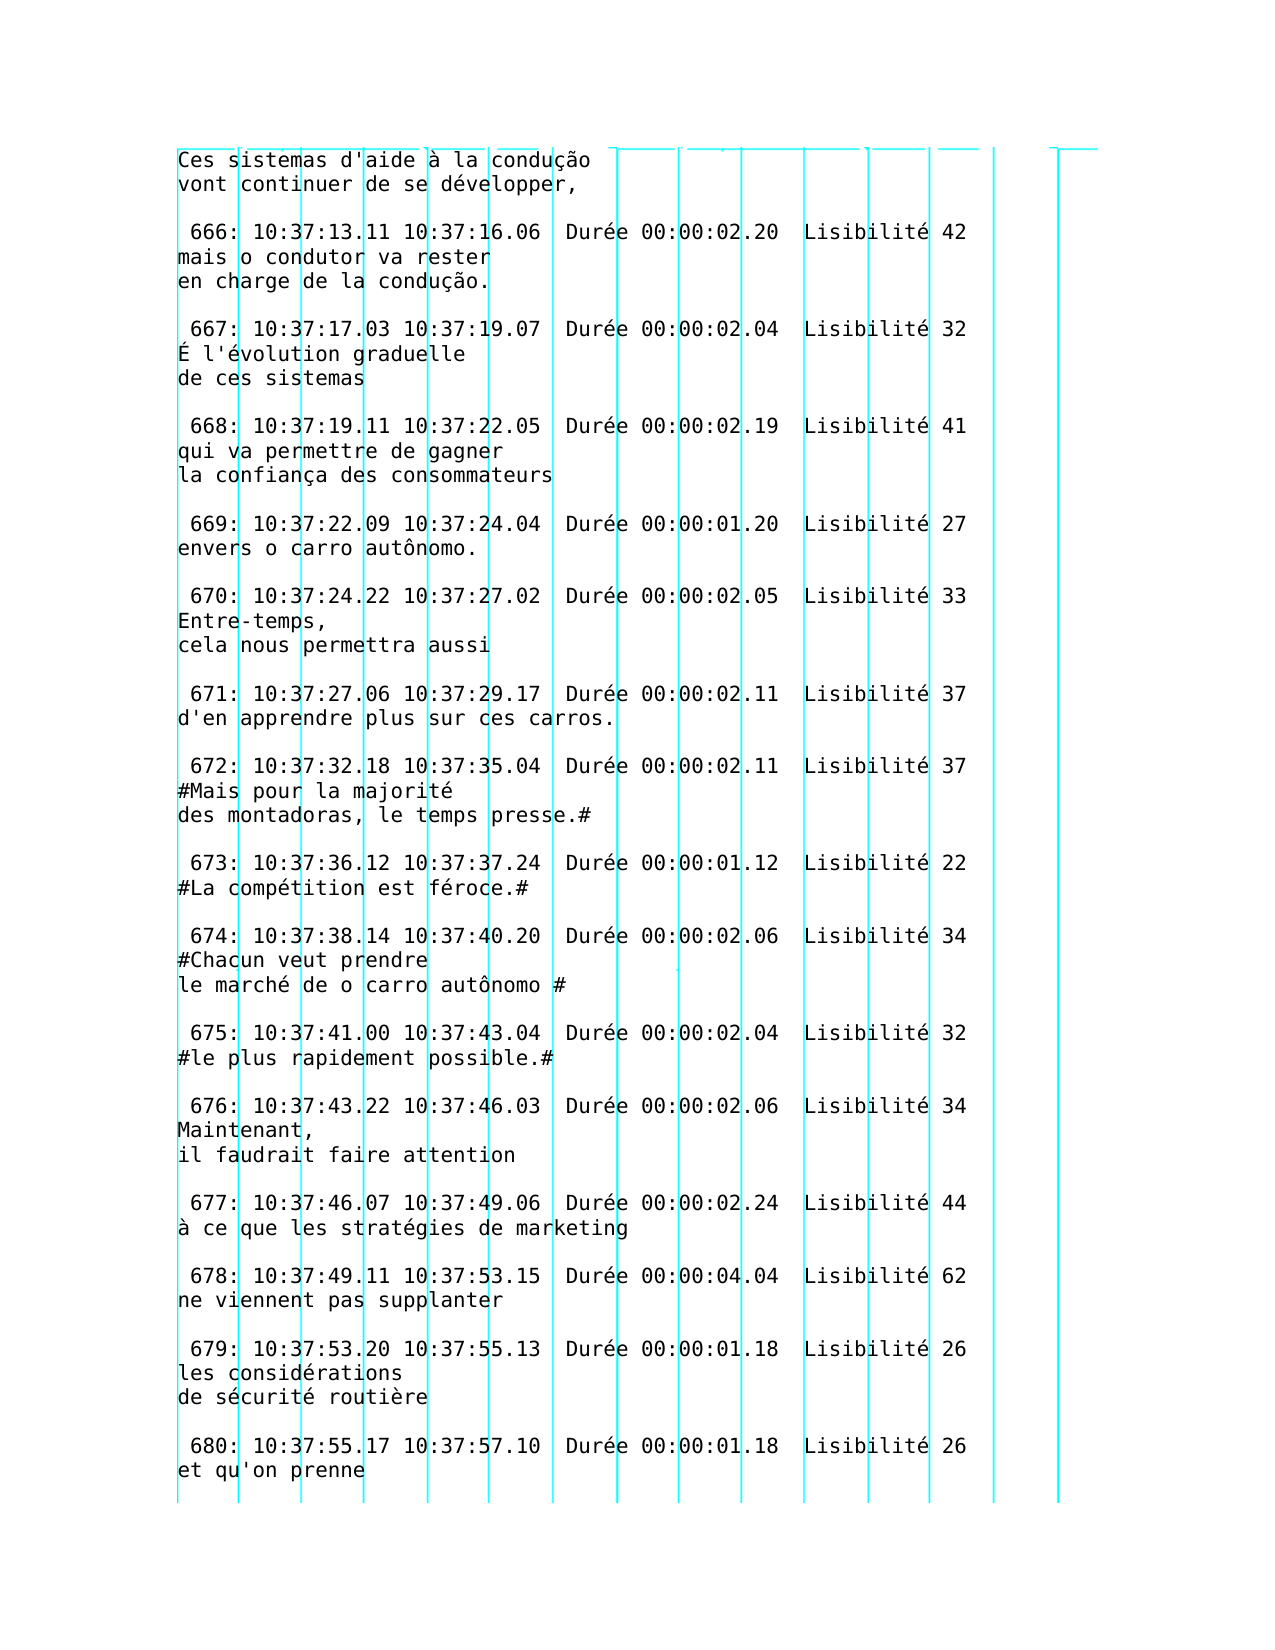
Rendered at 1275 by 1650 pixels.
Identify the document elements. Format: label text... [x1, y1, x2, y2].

text 674: 10:37:38.14 10:37:40.20 Durée 00:00:02.06 Lisibilité 34 [177, 924, 1098, 948]
text 667: 10:37:17.03 10:37:19.07 Durée 00:00:02.04 Lisibilité 32 [177, 317, 1098, 342]
text 670: 10:37:24.22 10:37:27.02 Durée 00:00:02.05 Lisibilité 33 [177, 584, 1098, 609]
text 679: 10:37:53.20 10:37:55.13 Durée 00:00:01.18 Lisibilité 26 [177, 1337, 1098, 1361]
picture [177, 147, 1098, 1503]
text le marché de o carro autônomo # [177, 973, 1098, 997]
text 669: 10:37:22.09 10:37:24.04 Durée 00:00:01.20 Lisibilité 27 [177, 512, 1098, 536]
text 676: 10:37:43.22 10:37:46.03 Durée 00:00:02.06 Lisibilité 34 [177, 1094, 1098, 1118]
text Maintenant, [177, 1118, 1098, 1143]
text d'en apprendre plus sur ces carros. [177, 706, 1098, 730]
text vont continuer de se développer, [177, 172, 1098, 196]
text 675: 10:37:41.00 10:37:43.04 Durée 00:00:02.04 Lisibilité 32 [177, 1021, 1098, 1046]
text #le plus rapidement possible.# [177, 1046, 1098, 1070]
text 673: 10:37:36.12 10:37:37.24 Durée 00:00:01.12 Lisibilité 22 [177, 851, 1098, 876]
text 677: 10:37:46.07 10:37:49.06 Durée 00:00:02.24 Lisibilité 44 [177, 1191, 1098, 1216]
text #Chacun veut prendre [177, 948, 1098, 973]
text #La compétition est féroce.# [177, 876, 1098, 900]
text et qu'on prenne [177, 1458, 1098, 1482]
text en charge de la condução. [177, 269, 1098, 293]
text les considérations [177, 1361, 1098, 1385]
text É l'évolution graduelle [177, 342, 1098, 366]
text envers o carro autônomo. [177, 536, 1098, 560]
text 678: 10:37:49.11 10:37:53.15 Durée 00:00:04.04 Lisibilité 62 [177, 1264, 1098, 1288]
text la confiança des consommateurs [177, 463, 1098, 487]
text 666: 10:37:13.11 10:37:16.06 Durée 00:00:02.20 Lisibilité 42 [177, 220, 1098, 245]
text Ces sistemas d'aide à la condução [177, 148, 1098, 172]
text de sécurité routière [177, 1385, 1098, 1410]
text 680: 10:37:55.17 10:37:57.10 Durée 00:00:01.18 Lisibilité 26 [177, 1434, 1098, 1458]
text mais o condutor va rester [177, 245, 1098, 269]
text Entre-temps, [177, 609, 1098, 633]
text cela nous permettra aussi [177, 633, 1098, 657]
text 668: 10:37:19.11 10:37:22.05 Durée 00:00:02.19 Lisibilité 41 [177, 414, 1098, 439]
text à ce que les stratégies de marketing [177, 1216, 1098, 1240]
text ne viennent pas supplanter [177, 1288, 1098, 1313]
text #Mais pour la majorité [177, 779, 1098, 803]
text il faudrait faire attention [177, 1143, 1098, 1167]
text qui va permettre de gagner [177, 439, 1098, 463]
text 671: 10:37:27.06 10:37:29.17 Durée 00:00:02.11 Lisibilité 37 [177, 682, 1098, 706]
text de ces sistemas [177, 366, 1098, 390]
text des montadoras, le temps presse.# [177, 803, 1098, 827]
text 672: 10:37:32.18 10:37:35.04 Durée 00:00:02.11 Lisibilité 37 [177, 754, 1098, 779]
